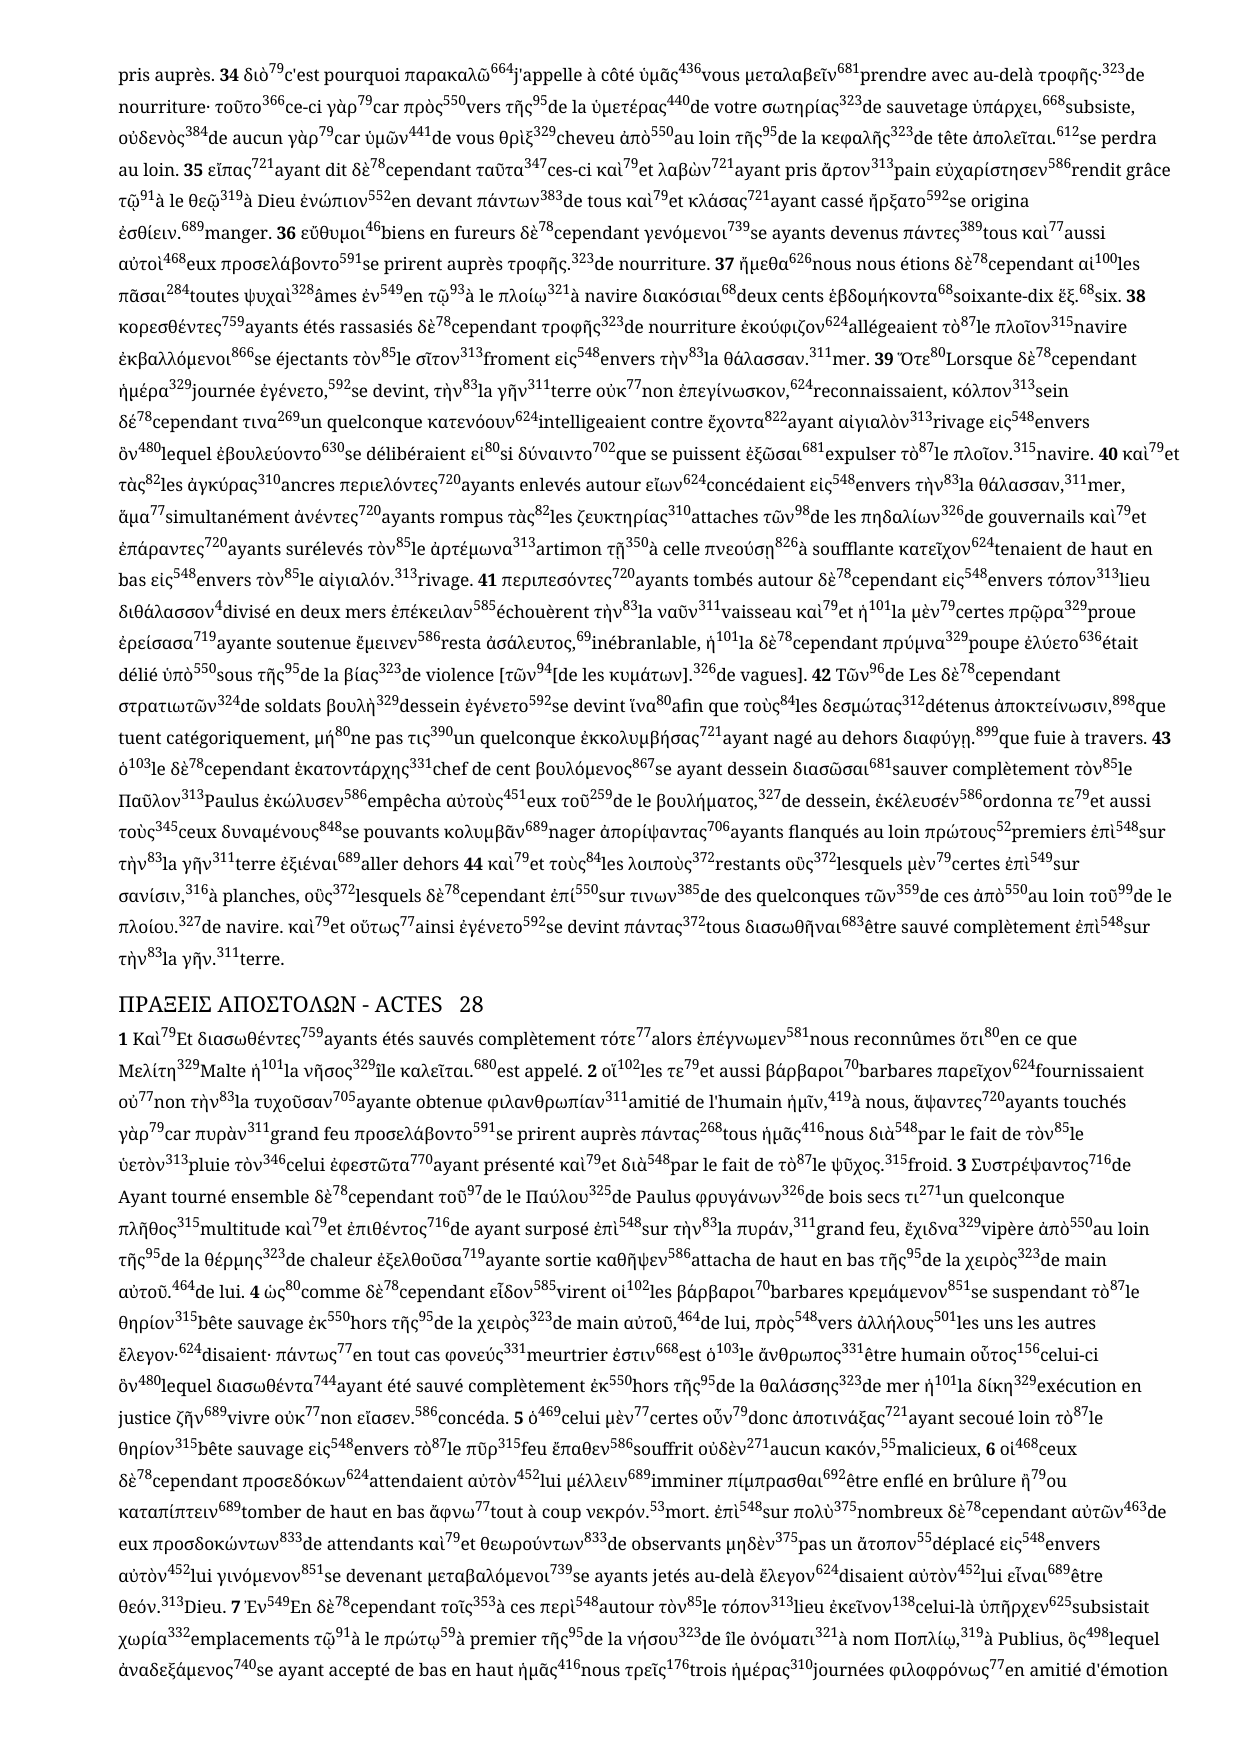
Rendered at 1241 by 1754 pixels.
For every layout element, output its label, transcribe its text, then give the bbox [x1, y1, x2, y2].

text 1 Καὶ79Et διασωθέντες759ayants étés sauvés complètement τότε77alors ἐπέγνωμεν581nous reconnûmes ὅτι80en ce que Μελίτη329Malte ἡ101la νῆσος329île καλεῖται.680est appelé. 2 οἵ102les τε79et aussi βάρβαροι70barbares παρεῖχον624fournissaient οὐ77non τὴν83la τυχοῦσαν705ayante obtenue φιλανθρωπίαν311amitié de l'humain ἡμῖν,419à nous, ἅψαντες720ayants touchés γὰρ79car πυρὰν311grand feu προσελάβοντο591se prirent auprès πάντας268tous ἡμᾶς416nous διὰ548par le fait de τὸν85le ὑετὸν313pluie τὸν346celui ἐφεστῶτα770ayant présenté καὶ79et διὰ548par le fait de τὸ87le ψῦχος.315froid. 3 Συστρέψαντος716de Ayant tourné ensemble δὲ78cependant τοῦ97de le Παύλου325de Paulus φρυγάνων326de bois secs τι271un quelconque πλῆθος315multitude καὶ79et ἐπιθέντος716de ayant surposé ἐπὶ548sur τὴν83la πυράν,311grand feu, ἔχιδνα329vipère ἀπὸ550au loin τῆς95de la θέρμης323de chaleur ἐξελθοῦσα719ayante sortie καθῆψεν586attacha de haut en bas τῆς95de la χειρὸς323de main αὐτοῦ.464de lui. 4 ὡς80comme δὲ78cependant εἶδον585virent οἱ102les βάρβαροι70barbares κρεμάμενον851se suspendant τὸ87le θηρίον315bête sauvage ἐκ550hors τῆς95de la χειρὸς323de main αὐτοῦ,464de lui, πρὸς548vers ἀλλήλους501les uns les autres ἔλεγον·624disaient· πάντως77en tout cas φονεύς331meurtrier ἐστιν668est ὁ103le ἄνθρωπος331être humain οὗτος156celui-ci ὃν480lequel διασωθέντα744ayant été sauvé complètement ἐκ550hors τῆς95de la θαλάσσης323de mer ἡ101la δίκη329exécution en justice ζῆν689vivre οὐκ77non εἴασεν.586concéda. 5 ὁ469celui μὲν77certes οὖν79donc ἀποτινάξας721ayant secoué loin τὸ87le θηρίον315bête sauvage εἰς548envers τὸ87le πῦρ315feu ἔπαθεν586souffrit οὐδὲν271aucun κακόν,55malicieux, 6 οἱ468ceux δὲ78cependant προσεδόκων624attendaient αὐτὸν452lui μέλλειν689imminer πίμπρασθαι692être enflé en brûlure ἢ79ou καταπίπτειν689tomber de haut en bas ἄφνω77tout à coup νεκρόν.53mort. ἐπὶ548sur πολὺ375nombreux δὲ78cependant αὐτῶν463de eux προσδοκώντων833de attendants καὶ79et θεωρούντων833de observants μηδὲν375pas un ἄτοπον55déplacé εἰς548envers αὐτὸν452lui γινόμενον851se devenant μεταβαλόμενοι739se ayants jetés au-delà ἔλεγον624disaient αὐτὸν452lui εἶναι689être θεόν.313Dieu. 7 Ἐν549En δὲ78cependant τοῖς353à ces περὶ548autour τὸν85le τόπον313lieu ἐκεῖνον138celui-là ὑπῆρχεν625subsistait χωρία332emplacements τῷ91à le πρώτῳ59à premier τῆς95de la νήσου323de île ὀνόματι321à nom Ποπλίῳ,319à Publius, ὃς498lequel ἀναδεξάμενος740se ayant accepté de bas en haut ἡμᾶς416nous τρεῖς176trois ἡμέρας310journées φιλοφρόνως77en amitié d'émotion ἐξένισεν.586traita en étranger. 8 ἐγένετο592se devint δὲ78cependant τὸν85le πατέρα313père τοῦ97de le Ποπλίου325de Publius πυρετοῖς318à fièvres καὶ79et δυσεντερίῳ321à dysenterie συνεχόμενον875étant tenu ensemble κατακεῖσθαι,690se coucher de haut en bas, πρὸς548vers ὃν480lequel ὁ103le Παῦλος331Paulus εἰσελθὼν721ayant venu à l'intérieur καὶ79et προσευξάμενος740se ayant prié ἐπιθεὶς721ayant surposé τὰς82les χεῖρας310mains αὐτῷ458à lui ἰάσατο592se guérit αὐτόν.452lui. 9 τούτου360de ce-ci δὲ78cependant γενομένου736de se ayant devenu καὶ77aussi οἱ102les λοιποὶ389restants οἱ363ceux ἐν549en τῇ89à la νήσῳ317à île ἔχοντες839ayants ἀσθενείας310infirmités προσήρχοντο630se venaient vers καὶ79et ἐθεραπεύοντο,635étaient soigné, 10 οἳ497lesquels καὶ77aussi πολλαῖς272à nombreuses τιμαῖς316à valeurs ἐτίμησαν585valorisèrent ἡμᾶς416nous καὶ79et ἀναγομένοις879à étants conduits de bas en haut ἐπέθεντο591se surposèrent τὰ347ces πρὸς548vers τὰς242les χρείας.310besoins. 11 Μετὰ548Après δὲ78cependant τρεῖς178trois μῆνας312mois ἀνήχθημεν595nous fûmes conduit de bas en haut ἐν549en πλοίῳ321à navire παρακεχειμακότι775à ayant hiverné à côté ἐν549en τῇ89à la νήσῳ,317à île, Ἀλεξανδρίνῳ,12à Alexandrinus, παρασήμῳ38à marqué à côté Διοσκούροις.318à Dioscures. 12 καὶ79et καταχθέντες759ayants étés menés de haut en bas εἰς548envers Συρακούσας310Syracuse ἐπεμείναμεν581nous restâmes sur ἡμέρας310journées τρεῖς,176trois, 13 ὅθεν77d'où περιελόντες720ayants enlevés autour κατηντήσαμεν581nous atteignîmes à l'encontre εἰς548envers Ῥήγιον.315Regium. καὶ79et μετὰ548après μίαν177une ἡμέραν311journée ἐπιγενομένου734de se ayant arrivé sur νότου325de sud δευτεραῖοι70secondaires jours ἤλθομεν581nous vînmes εἰς548envers Ποτιόλους,312Puteoli, 14 οὗ77où εὑρόντες720ayants trouvés ἀδελφοὺς312frères παρεκλήθημεν595nous fûmes appelé à côté παρ᾽549à côté αὐτοῖς457à eux ἐπιμεῖναι681rester sur ἡμέρας310journées ἑπτά·176sept· καὶ79et οὕτως77ainsi εἰς548envers τὴν83la Ῥώμην311Rome ἤλθαμεν.581nous vînmes. 15 κἀκεῖθεν77et de là οἱ102les ἀδελφοὶ330frères ἀκούσαντες720ayants écoutés τὰ347ces περὶ550autour ἡμῶν423de nous ἦλθαν585vinrent εἰς548envers ἀπάντησιν311rencontre de loin ἡμῖν419à nous ἄχρι552jusqu'à l'extrémité Ἀππίου325de Appius φόρου327de Forum καὶ79et Τριῶν188de Trois ταβερνῶν,322de tavernes, οὓς479lesquels ἰδὼν721ayant vu ὁ103le Παῦλος331Paulus εὐχαριστήσας721ayant rendu grâce τῷ91à le θεῷ319à Dieu ἔλαβεν586prit θάρσος.315courage. 16 Ὅτε80Lorsque δὲ78cependant εἰσήλθομεν581nous vînmes à l'intérieur εἰς548envers Ῥώμην,311Rome, ἐπετράπη600fut permis τῷ91à le Παύλῳ319à Paulus μένειν689rester καθ᾽548selon ἑαυτὸν528lui-même σὺν549avec τῷ91à le φυλάσσοντι828à gardiennant αὐτὸν452lui στρατιώτῃ.319à soldat. 17 Ἐγένετο592Se devint δὲ78cependant μετὰ548après ἡμέρας310journées τρεῖς176trois συγκαλέσασθαι682se appeler ensemble αὐτὸν452lui τοὺς345ceux ὄντας821étants τῶν96de les Ἰουδαίων64de Ioudaiens πρώτους·52premiers· συνελθόντων715de ayants venus ensemble δὲ78cependant αὐτῶν463de eux ἔλεγεν625disait πρὸς548vers αὐτούς·451eux· ἐγώ,431moi, ἄνδρες336hommes ἀδελφοί,336frères, οὐδὲν375aucun ἐναντίον55à l'encontre ποιήσας721ayant fait τῷ91à le λαῷ319à peuple ἢ79ou τοῖς92à les ἔθεσιν320à coutumes τοῖς92à les πατρῴοις11à paternels δέσμιος331lié ἐξ550hors Ἱεροσολύμων326de Ierosoluma παρεδόθην596je fus livré εἰς548envers τὰς82les χεῖρας310mains τῶν96de les Ῥωμαίων,64de Romains, 18 οἵτινες497lesquels des quelconques ἀνακρίναντές720ayants jugés de bas en haut με417moi ἐβούλοντο630se avaient dessein ἀπολῦσαι681délier au loin διὰ548par le fait de τὸ348ce μηδεμίαν267pas une αἰτίαν311cause θανάτου325de trépas ὑπάρχειν689subsister ἐν549en ἐμοί.420à moi. 19 ἀντιλεγόντων833de contredisants δὲ78cependant τῶν96de les Ἰουδαίων64de Ioudaiens ἠναγκάσθην596je fus contraint ἐπικαλέσασθαι682se surnommer Καίσαρα313Kaesar οὐχ77non ὡς80comme τοῦ99de le ἔθνους327de ethnie μου424de moi ἔχων840ayant τι375un quelconque κατηγορεῖν.689accuser. 20 διὰ548par le fait de ταύτην136celle-ci οὖν79donc τὴν83la αἰτίαν311cause παρεκάλεσα582j'appelai à côté ὑμᾶς436vous ἰδεῖν681voir καὶ79et προσλαλῆσαι,681bavarder auprès, ἕνεκεν552à cause γὰρ79car τῆς95de la ἐλπίδος323de espérance τοῦ97de le Ἰσραὴλ325de Israël τὴν83la ἅλυσιν311chaîne ταύτην136celle-ci περίκειμαι.676je suis couché autour. 21 οἱ468ceux δὲ78cependant πρὸς548vers αὐτὸν452lui εἶπαν·585dirent· ἡμεῖς430nous οὔτε79ni γράμματα314lettres περὶ550autour σοῦ442de toi ἐδεξάμεθα587nous nous acceptâmes ἀπὸ550au loin τῆς95de la Ἰουδαίας323de Ioudaia οὔτε79ni παραγενόμενός740se ayant devenu à côté τις390un quelconque τῶν96de les ἀδελφῶν324de frères ἀπήγγειλεν586rapporta annonce ἢ79ou ἐλάλησέν586bavarda τι375un quelconque περὶ550autour σοῦ442de toi πονηρόν.55méchant. 22 ἀξιοῦμεν663nous jugeons digne δὲ78cependant παρὰ550à côté σοῦ442de toi ἀκοῦσαι681écouter ἃ481lesquels φρονεῖς,666tu penses, περὶ550autour μὲν340certes γὰρ79car τῆς95de la αἱρέσεως323de hérésie ταύτης148de celle-ci γνωστὸν49connu ἡμῖν419à nous ἐστιν668est ὅτι80en ce que πανταχοῦ77partout ἀντιλέγεται.680est contredit. 23 Ταξάμενοι739Se ayants ordonnancés δὲ78cependant αὐτῷ458à lui ἡμέραν311journée ἦλθον585vinrent πρὸς548vers αὐτὸν452lui εἰς548envers τὴν83la ξενίαν311étrangeté πλείονες70plus nombreusement οἷς485à lesquels ἐξετίθετο631se exposait διαμαρτυρόμενος867se passant témoignage τὴν83la βασιλείαν311royauté τοῦ97de le θεοῦ,325de Dieu, πείθων840persuadant τε79et aussi αὐτοὺς451eux περὶ550autour τοῦ97de le Ἰησοῦ325de Iésous ἀπό550au loin τε79et aussi τοῦ97de le νόμου325de loi Μωϋσέως325de Môusês καὶ79et τῶν96de les προφητῶν,324de prophètes, ἀπὸ547au loin πρωῒ77matinalement ἕως552jusqu'à ce que ἑσπέρας.323de soirée. 24 καὶ79et οἱ363ceux μὲν79certes ἐπείθοντο635étaient persuadé τοῖς353à ces λεγομένοις,881à étants dits, οἱ363ceux δὲ78cependant ἠπίστουν·624croyaient pas· 25 ἀσύμφωνοι46sans consonances de voix δὲ78cependant ὄντες839étants πρὸς548vers ἀλλήλους501les uns les autres ἀπελύοντο630se déliaient au loin εἰπόντος716de ayant dit τοῦ97de le Παύλου325de Paulus ῥῆμα315oral ἕν,181un, ὅτι80en ce que καλῶς77bellement τὸ105le πνεῦμα333souffle τὸ105le ἅγιον24saint ἐλάλησεν586bavarda διὰ550par Ἠσαΐου325de Ésaïa τοῦ97de le προφήτου325de prophète πρὸς548vers τοὺς84les πατέρας312pères ὑμῶν441de vous 26 λέγων·840disant· πορεύθητι563sois allé πρὸς548vers τὸν85le λαὸν313peuple τοῦτον138celui-ci καὶ79et εἰπόν·554dis· ἀκοῇ317à ouïe ἀκούσετε603vous écouterez καὶ79et οὐ77non μὴ77ne pas συνῆτε896que vous compreniez καὶ79et βλέποντες839regardants βλέψετε603vous regarderez καὶ79et οὐ77non μὴ77ne pas ἴδητε·896que vous voyiez· 27 ἐπαχύνθη600fut épaissi γὰρ79car ἡ101la καρδία329coeur τοῦ97de le λαοῦ325de peuple τούτου150de celui-ci καὶ79et τοῖς252à les ὠσὶν320à oreilles βαρέως77lourdement ἤκουσαν585écoutèrent καὶ79et τοὺς84les ὀφθαλμοὺς312yeux αὐτῶν463de eux ἐκάμμυσαν·585fermèrent de haut en bas· μήποτε80de peur que ἴδωσιν898que voient τοῖς250à les ὀφθαλμοῖς318à yeux καὶ79et τοῖς252à les ὠσὶν320à oreilles ἀκούσωσιν898que écoutent καὶ79et τῇ249à la καρδίᾳ317à coeur συνῶσιν898que comprennent καὶ79et ἐπιστρέψωσιν,898que retournent au-dessus, καὶ79et ἰάσομαι608je me guérirai αὐτούς.451eux. 28 γνωστὸν49connu οὖν79donc ἔστω572soit ὑμῖν438à vous ὅτι80en ce que τοῖς92à les ἔθνεσιν320à ethnies ἀπεστάλη600fut envoyé τοῦτο158ce-ci τὸ105le σωτήριον73salut τοῦ97de le θεοῦ·325de Dieu· αὐτοὶ468eux καὶ79et ἀκούσονται.611se écouteront. 29 30 Ἐνέμεινεν586Resta dans δὲ78cependant διετίαν311deux années ὅλην267toute entière ἐν549en ἰδίῳ123à en propre μισθώματι321à location καὶ79et ἀπεδέχετο631se acceptait loin πάντας372tous τοὺς345ceux εἰσπορευομένους848se allants à l'intérieur πρὸς548vers αὐτόν,452lui, 31 κηρύσσων840annonçant τὴν83la βασιλείαν311royauté τοῦ97de le θεοῦ325de Dieu καὶ79et διδάσκων840enseignant τὰ347ces περὶ550autour τοῦ97de le κυρίου325de Maître Ἰησοῦ325de Iésous Χριστοῦ325de Christ μετὰ550avec πάσης279de toute παρρησίας323de oralité franche ἀκωλύτως.77sans empêchement. [118, 1023, 1181, 1682]
text ΠΡΑΞΕΙΣ ΑΠΟΣΤΟΛΩΝ - ACTES 28 [118, 989, 1181, 1019]
text 1 Ὡς80Comme δὲ78cependant ἐκρίθη600fut jugé τοῦ360de ce ἀποπλεῖν689naviguer au loin ἡμᾶς416nous εἰς548envers τὴν83la Ἰταλίαν,311Italie, παρεδίδουν624livraient τόν85le τε79et aussi Παῦλον313Paulus καί79et τινας268des quelconques ἑτέρους114autres-différents δεσμώτας312détenus ἑκατοντάρχῃ319à chef de cent ὀνόματι321à nom Ἰουλίῳ319à Ioulios σπείρης323de spirale Σεβαστῆς.14de Vénérable. 2 ἐπιβάντες720ayants surmontés δὲ78cependant πλοίῳ321à navire Ἀδραμυττηνῷ12à Adramytte μέλλοντι830à imminant πλεῖν689naviguer εἰς548envers τοὺς84les κατὰ548selon τὴν83la Ἀσίαν311Asie τόπους312lieux ἀνήχθημεν595nous fûmes conduit de bas en haut ὄντος834de étant σὺν549avec ἡμῖν419à nous Ἀριστάρχου325de Aristarque Μακεδόνος325de Macédonien Θεσσαλονικέως.325de Thessalonicien. 3 τῇ89à la τε79et aussi ἑτέρᾳ376à autre-différente κατήχθημεν595nous fûmes mené de haut en bas εἰς548envers Σιδῶνα,311Sidon, φιλανθρώπως77en amitié de l'humain τε79et aussi ὁ103le Ἰούλιος331Ioulios τῷ91à le Παύλῳ319à Paulus χρησάμενος740se ayant utilisé ἐπέτρεψεν586permit πρὸς548vers τοὺς244les φίλους52amis πορευθέντι748à ayant été allé ἐπιμελείας323de soin τυχεῖν.681obtenir. 4 κἀκεῖθεν77et de là ἀναχθέντες759ayants étés conduits de bas en haut ὑπεπλεύσαμεν581nous naviguâmes sous τὴν83la Κύπρον311Chypre διὰ548par le fait de τὸ348ce τοὺς84les ἀνέμους312vents εἶναι689être ἐναντίους,31aux encontres, 5 τό87le τε79et aussi πέλαγος315haute mer τὸ348ce κατὰ548selon τὴν83la Κιλικίαν311Cilicie καὶ79et Παμφυλίαν311Pamphylie διαπλεύσαντες720ayants navigués à travers κατήλθομεν581nous vînmes de haut en bas εἰς548envers Μύρα314Myra τῆς95de la Λυκίας.323de Lycie. 6 Κἀκεῖ77Et là εὑρὼν721ayant trouvé ὁ103le ἑκατοντάρχης331chef de cent πλοῖον315navire Ἀλεξανδρῖνον6Alexandrinus πλέον824naviguant εἰς548envers τὴν83la Ἰταλίαν311Italie ἐνεβίβασεν586fit embarquer ἡμᾶς416nous εἰς548envers αὐτό.454lui. 7 ἐν549en ἱκαναῖς7à assez-importantes δὲ78cependant ἡμέραις316à journées βραδυπλοοῦντες839naviguants lentement καὶ79et μόλις77laborieusement γενόμενοι739se ayants devenus κατὰ548selon τὴν83la Κνίδον,311Knidos, μὴ77ne pas προσεῶντος834de concédant vers ἡμᾶς416nous τοῦ97de le ἀνέμου325de vent ὑπεπλεύσαμεν581nous naviguâmes sous τὴν83la Κρήτην311Crète κατὰ548selon Σαλμώνην,311Salmone, 8 μόλις77laborieusement τε79et aussi παραλεγόμενοι866se côtoyants αὐτὴν450elle ἤλθομεν581nous vînmes εἰς548envers τόπον313lieu τινὰ269un quelconque καλούμενον875étant appelé Καλοὺς3Beaux λιμένας312ports ᾧ486à lequel ἐγγὺς77proche πόλις329cité ἦν625était Λασαία.329Lasaia. 9 Ἱκανοῦ16de Assez-important δὲ78cependant χρόνου325de temps διαγενομένου734de se ayant devenu au travers καὶ79et ὄντος834de étant ἤδη77déjà ἐπισφαλοῦς42de prompt à chute τοῦ97de le πλοὸς325de navigation διὰ548par le fait de τὸ348ce καὶ77aussi τὴν83la νηστείαν311jeûne ἤδη77déjà παρεληλυθέναι686avoir passé à côté παρῄνει625exhortait ὁ103le Παῦλος331Paulus 10 λέγων840disant αὐτοῖς·457à eux· ἄνδρες,336hommes, θεωρῶ664j'observe ὅτι80en ce que μετὰ550avec ὕβρεως323de brutalité καὶ79et πολλῆς279de nombreuse ζημίας323de dommage οὐ77non μόνον77seulement τοῦ99de le φορτίου327de charge καὶ79et τοῦ99de le πλοίου327de navire ἀλλὰ79mais καὶ77aussi τῶν94de les ψυχῶν322de âmes ἡμῶν423de nous μέλλειν689imminer ἔσεσθαι685se avoir à être τὸν85le πλοῦν.313navigation. 11 ὁ103le δὲ78cependant ἑκατοντάρχης331chef de cent τῷ91à le κυβερνήτῃ319à pilote καὶ79et τῷ91à le ναυκλήρῳ319à nautonier μᾶλλον77davantage ἐπείθετο636était persuadé ἢ79ou τοῖς353à ces ὑπὸ550sous Παύλου325de Paulus λεγομένοις.881à étants dits. 12 ἀνευθέτου42de pas bien placé δὲ78cependant τοῦ97de le λιμένος325de port ὑπάρχοντος834de subsistant πρὸς548vers παραχειμασίαν311hivernage à côté οἱ102les πλείονες70plus nombreusement ἔθεντο591se posèrent βουλὴν311dessein ἀναχθῆναι683être conduit de bas en haut ἐκεῖθεν,77de là, εἴ80si πως77en quelque manière δύναιντο702que se puissent καταντήσαντες720ayants atteints à l'encontre εἰς548envers Φοίνικα313Foinikas παραχειμάσαι681hiverner à côté λιμένα313port τῆς95de la Κρήτης323de Crète βλέποντα822regardant κατὰ548selon λίβα313sud-ouest καὶ79et κατὰ548selon χῶρον.313nord-ouest. 13 Ὑποπνεύσαντος716de Ayant soufflé en dessous δὲ78cependant νότου325de sud δόξαντες720ayants estimés τῆς95de la προθέσεως323de position en avant κεκρατηκέναι,686avoir saisi avec force, ἄραντες720ayants levés ἆσσον77de près παρελέγοντο630se côtoyaient τὴν83la Κρήτην.311Crète. 14 μετ᾽548après οὐ77non πολὺ375nombreux δὲ78cependant ἔβαλεν586jeta κατ᾽550contre αὐτῆς462de elle ἄνεμος331vent τυφωνικὸς22typhonien ὁ364celui καλούμενος891étant appelé εὐρακύλων·331Eurakulon· 15 συναρπασθέντος756de ayant été ravi avec δὲ78cependant τοῦ99de le πλοίου327de navire καὶ79et μὴ77ne pas δυναμένου863de se pouvant ἀντοφθαλμεῖν689voir contre τῷ91à le ἀνέμῳ319à vent ἐπιδόντες720ayants donnés de surcroît ἐφερόμεθα.632nous étions porté. 16 νησίον315îlot δέ78cependant τι271un quelconque ὑποδραμόντες720ayants courus sous καλούμενον877étant appelé Καῦδα315Κauda ἰσχύσαμεν581nous eûmes la ténacité μόλις77laborieusement περικρατεῖς46forts autour γενέσθαι682se devenir τῆς95de la σκάφης,323de barque, 17 ἣν478laquelle ἄραντες720ayants levés βοηθείαις316à aides ἐχρῶντο630se utilisaient ὑποζωννύντες839ceignants au dessous τὸ87le πλοῖον,315navire, φοβούμενοί866se effrayants τε79et aussi μὴ80ne pas εἰς548envers τὴν83la Σύρτιν311Syrte ἐκπέσωσιν,898que tombent dehors, χαλάσαντες720ayants lâchés τὸ87le σκεῦος,315ustensile, οὕτως77ainsi ἐφέροντο.635étaient porté. 18 σφοδρῶς77en véhémence δὲ78cependant χειμαζομένων884de étants tempêtés ἡμῶν423de nous τῇ350à celle ἑξῆς77suivant ἐκβολὴν311éjection ἐποιοῦντο630se faisaient 19 καὶ79et τῇ89à la τρίτῃ57à troisième αὐτόχειρες70de leurs propres mains τὴν83la σκευὴν311équipement τοῦ99de le πλοίου327de navire ἔρριψαν.585flanquèrent. 20 μήτε79et ni δὲ78cependant ἡλίου325de soleil μήτε79et ni ἄστρων326de astres ἐπιφαινόντων835de brillants sur ἐπὶ548sur πλείονας1plus nombreusement ἡμέρας,310journées, χειμῶνός325de tempête hivernale τε79et aussi οὐκ77non ὀλίγου384de peu ἐπικειμένου,861de se couchant sur, λοιπὸν77pour le reste περιῃρεῖτο636était enlevé autour ἐλπὶς329espérance πᾶσα285toute τοῦ360de ce σῴζεσθαι692être sauvé ἡμᾶς.416nous. 21 Πολλῆς279de Nombreuse τε79et aussi ἀσιτίας323de abstinence de froment ὑπαρχούσης832de subsistante τότε77alors σταθεὶς760ayant été dressé ὁ103le Παῦλος331Paulus ἐν549en μέσῳ61à au milieu αὐτῶν463de eux εἶπεν·586dit· ἔδει625attachait de lien μέν,77certes, ὦ304O ἄνδρες,336hommes, πειθαρχήσαντάς706ayants obéis à l'autorité μοι420à moi μὴ77ne pas ἀνάγεσθαι692être conduit de bas en haut ἀπὸ550au loin τῆς95de la Κρήτης323de Crète κερδῆσαί681gagner τε79et aussi τὴν83la ὕβριν311brutalité ταύτην136celle-ci καὶ79et τὴν83la ζημίαν.311dommage. 22 καὶ79et τὰ347ces νῦν77maintenant παραινῶ664j'exhorte ὑμᾶς436vous εὐθυμεῖν·689être bien en fureur· ἀποβολὴ329rejet au loin γὰρ79car ψυχῆς323de âme οὐδεμία285aucune ἔσται612se sera ἐξ550hors ὑμῶν441de vous πλὴν552toutefois τοῦ99de le πλοίου.327de navire. 23 παρέστη586dressa à côté γάρ79car μοι420à moi ταύτῃ142à celle-ci τῇ89à la νυκτὶ317à nuit τοῦ97de le θεοῦ,325de Dieu, οὗ492de lequel εἰμι664je suis [ἐγὼ]431[moi] ᾧ486à lequel καὶ77aussi λατρεύω,664j'adore, ἄγγελος331messager 24 λέγων·840disant· μὴ77ne pas φοβοῦ,574te effraie, Παῦλε,337Paulus, Καίσαρί319à Kaesar σε437toi δεῖ668attache de lien παραστῆναι,681dresser à côté, καὶ79et ἰδοὺ306voici κεχάρισταί648s'a fait grâce σοι439à toi ὁ103le θεὸς331Dieu πάντας372tous τοὺς345ceux πλέοντας821naviguants μετὰ550avec σοῦ.442de toi. 25 διὸ79c'est pourquoi εὐθυμεῖτε,569soyez bien en fureur, ἄνδρες·336hommes· πιστεύω664je crois γὰρ79car τῷ91à le θεῷ319à Dieu ὅτι80en ce que οὕτως77ainsi ἔσται612se sera καθ᾽548selon ὃν295lequel τρόπον313manière λελάληταί654a été bavardé μοι.420à moi. 26 εἰς548envers νῆσον311île δέ78cependant τινα267une quelconque δεῖ668attache de lien ἡμᾶς416nous ἐκπεσεῖν.681tomber dehors. 27 Ὡς80Comme δὲ78cependant τεσσαρεσκαιδεκάτη212quatorzième νὺξ329nuit ἐγένετο592se devint διαφερομένων884de étants différés ἡμῶν423de nous ἐν549en τῷ91à le Ἀδρίᾳ,319à Adriatique, κατὰ548selon μέσον55au milieu τῆς95de la νυκτὸς323de nuit ὑπενόουν624soupçonnaient οἱ102les ναῦται330matelots προσάγειν689amener τινὰ267une quelconque αὐτοῖς457à eux χώραν.311région. 28 καὶ79et βολίσαντες720ayants sondés εὗρον585trouvèrent ὀργυιὰς310orgyies εἴκοσι,176vingt, βραχὺ6court δὲ78cependant διαστήσαντες720ayants dressés à travers καὶ79et πάλιν77de nouveau βολίσαντες720ayants sondés εὗρον585trouvèrent ὀργυιὰς310orgyies δεκαπέντε·176quinze· 29 φοβούμενοί866se effrayants τε79et aussi μή80ne pas που77quelque part où κατὰ548selon τραχεῖς3raboteux τόπους312lieux ἐκπέσωμεν,894que nous tombions dehors, ἐκ550hors πρύμνης323de poupe ῥίψαντες720ayants flanqués ἀγκύρας310ancres τέσσαρας176quatre ηὔχοντο630se souhaitaient ἡμέραν311journée γενέσθαι.682se devenir. 30 Τῶν96de Les δὲ78cependant ναυτῶν324de matelots ζητούντων833de cherchants φυγεῖν681fuir ἐκ550hors τοῦ99de le πλοίου327de navire καὶ79et χαλασάντων715de ayants lâchés τὴν83la σκάφην311barque εἰς548envers τὴν83la θάλασσαν311mer προφάσει317à apparence en avant ὡς80comme ἐκ550hors πρῴρης323de proue ἀγκύρας310ancres μελλόντων833de imminants ἐκτείνειν,689étendre dehors, 31 εἶπεν586dit ὁ103le Παῦλος331Paulus τῷ91à le ἑκατοντάρχῃ319à chef de cent καὶ79et τοῖς90à les στρατιώταις·318à soldats· ἐὰν80si le cas échéant μὴ77ne pas οὗτοι363ceux-ci μείνωσιν898que restent ἐν549en τῷ93à le πλοίῳ,321à navire, ὑμεῖς447vous σωθῆναι683être sauvé οὐ77non δύνασθε.671vous vous pouvez. 32 τότε77alors ἀπέκοψαν585coupèrent au loin οἱ102les στρατιῶται330soldats τὰ86les σχοινία314cordages τῆς95de la σκάφης323de barque καὶ79et εἴασαν585concédèrent αὐτὴν450elle ἐκπεσεῖν.681tomber dehors. 33 Ἄχρι80Jusqu'à l'extrémité δὲ78cependant οὗ494de lequel ἡμέρα329journée ἤμελλεν625imminait γίνεσθαι,690se devenir, παρεκάλει625appelait à côté ὁ103le Παῦλος331Paulus ἅπαντας372en totalités μεταλαβεῖν681prendre avec au-delà τροφῆς323de nourriture λέγων·840disant· τεσσαρεσκαιδεκάτην201quatorzième σήμερον77aujourd'hui ἡμέραν311journée προσδοκῶντες839attendants ἄσιτοι70sans froments διατελεῖτε665vous parachevez μηθὲν375pas un προσλαβόμενοι.739se ayants pris auprès. 34 διὸ79c'est pourquoi παρακαλῶ664j'appelle à côté ὑμᾶς436vous μεταλαβεῖν681prendre avec au-delà τροφῆς·323de nourriture· τοῦτο366ce-ci γὰρ79car πρὸς550vers τῆς95de la ὑμετέρας440de votre σωτηρίας323de sauvetage ὑπάρχει,668subsiste, οὐδενὸς384de aucun γὰρ79car ὑμῶν441de vous θρὶξ329cheveu ἀπὸ550au loin τῆς95de la κεφαλῆς323de tête ἀπολεῖται.612se perdra au loin. 35 εἴπας721ayant dit δὲ78cependant ταῦτα347ces-ci καὶ79et λαβὼν721ayant pris ἄρτον313pain εὐχαρίστησεν586rendit grâce τῷ91à le θεῷ319à Dieu ἐνώπιον552en devant πάντων383de tous καὶ79et κλάσας721ayant cassé ἤρξατο592se origina ἐσθίειν.689manger. 36 εὔθυμοι46biens en fureurs δὲ78cependant γενόμενοι739se ayants devenus πάντες389tous καὶ77aussi αὐτοὶ468eux προσελάβοντο591se prirent auprès τροφῆς.323de nourriture. 37 ἤμεθα626nous nous étions δὲ78cependant αἱ100les πᾶσαι284toutes ψυχαὶ328âmes ἐν549en τῷ93à le πλοίῳ321à navire διακόσιαι68deux cents ἑβδομήκοντα68soixante-dix ἕξ.68six. 38 κορεσθέντες759ayants étés rassasiés δὲ78cependant τροφῆς323de nourriture ἐκούφιζον624allégeaient τὸ87le πλοῖον315navire ἐκβαλλόμενοι866se éjectants τὸν85le σῖτον313froment εἰς548envers τὴν83la θάλασσαν.311mer. 39 Ὅτε80Lorsque δὲ78cependant ἡμέρα329journée ἐγένετο,592se devint, τὴν83la γῆν311terre οὐκ77non ἐπεγίνωσκον,624reconnaissaient, κόλπον313sein δέ78cependant τινα269un quelconque κατενόουν624intelligeaient contre ἔχοντα822ayant αἰγιαλὸν313rivage εἰς548envers ὃν480lequel ἐβουλεύοντο630se délibéraient εἰ80si δύναιντο702que se puissent ἐξῶσαι681expulser τὸ87le πλοῖον.315navire. 40 καὶ79et τὰς82les ἀγκύρας310ancres περιελόντες720ayants enlevés autour εἴων624concédaient εἰς548envers τὴν83la θάλασσαν,311mer, ἅμα77simultanément ἀνέντες720ayants rompus τὰς82les ζευκτηρίας310attaches τῶν98de les πηδαλίων326de gouvernails καὶ79et ἐπάραντες720ayants surélevés τὸν85le ἀρτέμωνα313artimon τῇ350à celle πνεούσῃ826à soufflante κατεῖχον624tenaient de haut en bas εἰς548envers τὸν85le αἰγιαλόν.313rivage. 41 περιπεσόντες720ayants tombés autour δὲ78cependant εἰς548envers τόπον313lieu διθάλασσον4divisé en deux mers ἐπέκειλαν585échouèrent τὴν83la ναῦν311vaisseau καὶ79et ἡ101la μὲν79certes πρῷρα329proue ἐρείσασα719ayante soutenue ἔμεινεν586resta ἀσάλευτος,69inébranlable, ἡ101la δὲ78cependant πρύμνα329poupe ἐλύετο636était délié ὑπὸ550sous τῆς95de la βίας323de violence [τῶν94[de les κυμάτων].326de vagues]. 42 Τῶν96de Les δὲ78cependant στρατιωτῶν324de soldats βουλὴ329dessein ἐγένετο592se devint ἵνα80afin que τοὺς84les δεσμώτας312détenus ἀποκτείνωσιν,898que tuent catégoriquement, μή80ne pas τις390un quelconque ἐκκολυμβήσας721ayant nagé au dehors διαφύγῃ.899que fuie à travers. 43 ὁ103le δὲ78cependant ἑκατοντάρχης331chef de cent βουλόμενος867se ayant dessein διασῶσαι681sauver complètement τὸν85le Παῦλον313Paulus ἐκώλυσεν586empêcha αὐτοὺς451eux τοῦ259de le βουλήματος,327de dessein, ἐκέλευσέν586ordonna τε79et aussi τοὺς345ceux δυναμένους848se pouvants κολυμβᾶν689nager ἀπορίψαντας706ayants flanqués au loin πρώτους52premiers ἐπὶ548sur τὴν83la γῆν311terre ἐξιέναι689aller dehors 44 καὶ79et τοὺς84les λοιποὺς372restants οὓς372lesquels μὲν79certes ἐπὶ549sur σανίσιν,316à planches, οὓς372lesquels δὲ78cependant ἐπί550sur τινων385de des quelconques τῶν359de ces ἀπὸ550au loin τοῦ99de le πλοίου.327de navire. καὶ79et οὕτως77ainsi ἐγένετο592se devint πάντας372tous διασωθῆναι683être sauvé complètement ἐπὶ548sur τὴν83la γῆν.311terre. [118, 59, 1181, 970]
